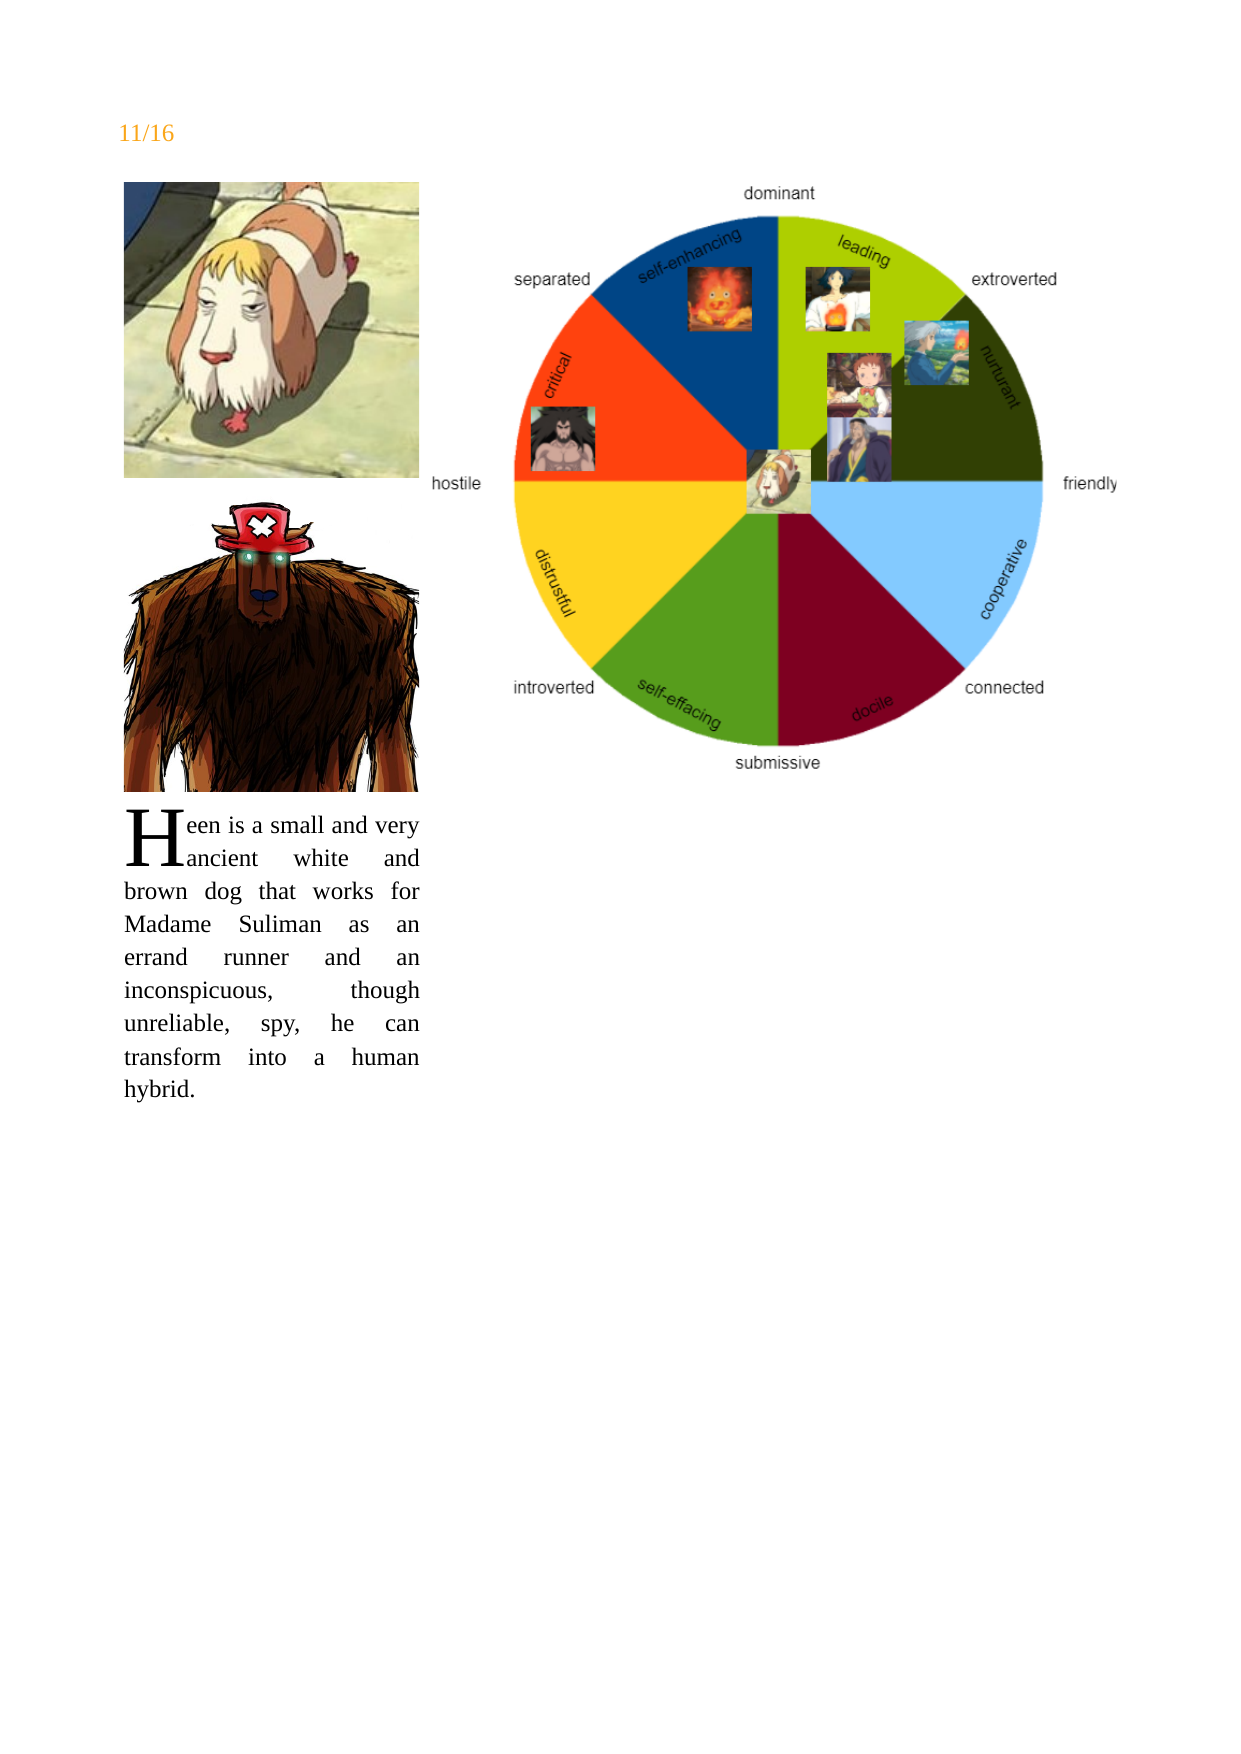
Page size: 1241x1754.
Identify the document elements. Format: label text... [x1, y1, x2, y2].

table_cell Heen is a small and very ancient white and brown dog that works for Madame Suliman as an errand runner and an inconspicuous, though unreliable, spy, he can transform into a human hybrid. [118, 176, 426, 1124]
picture [431, 182, 1117, 773]
table_cell [426, 176, 1122, 1124]
picture [123, 182, 420, 478]
picture [123, 496, 420, 792]
